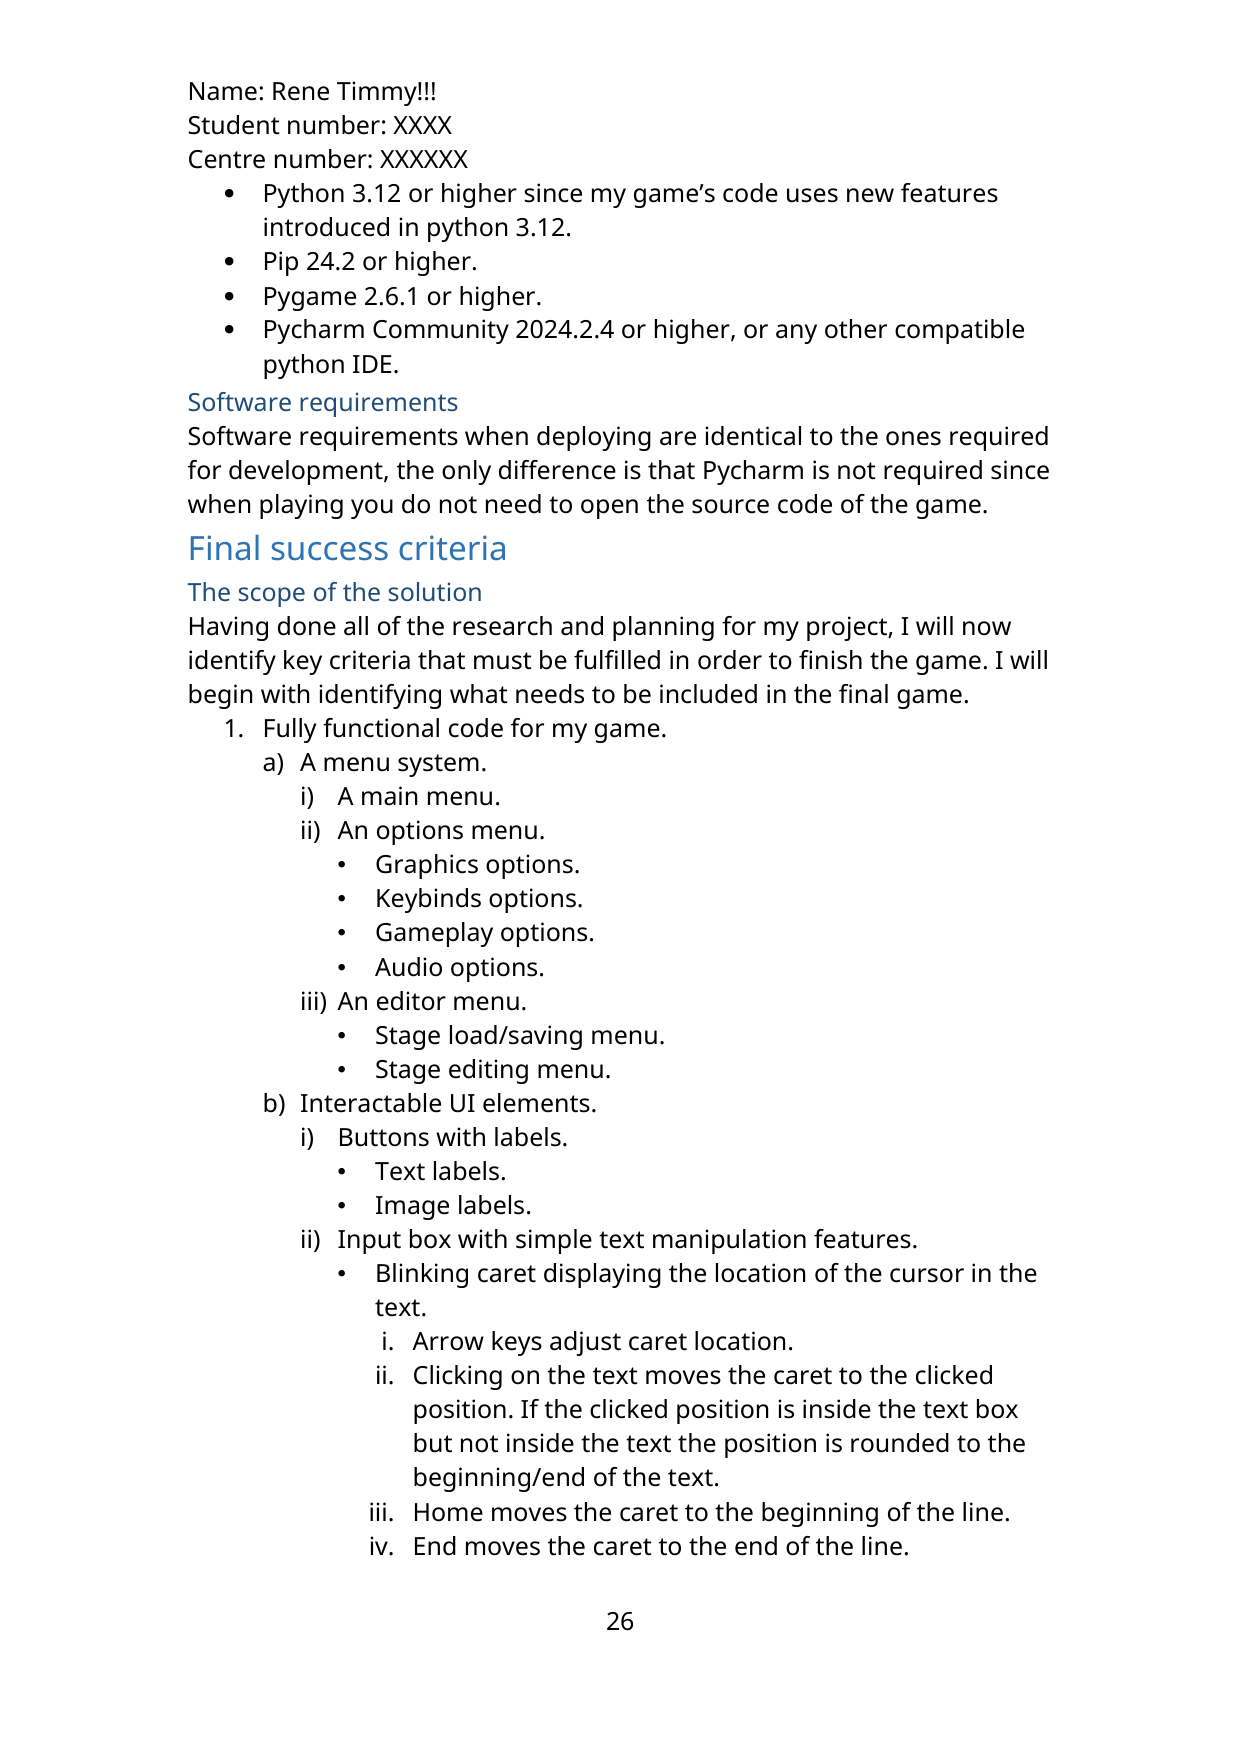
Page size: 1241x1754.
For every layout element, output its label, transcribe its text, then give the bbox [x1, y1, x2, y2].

list A menu system. [262, 745, 1053, 779]
subtitle Software requirements [187, 384, 1053, 418]
list Clicking on the text moves the caret to the clicked position. If the clicked position is inside the text box but not inside the text the position is rounded to the beginning/end of the text. [394, 1358, 1053, 1494]
list Python 3.12 or higher since my game’s code uses new features introduced in python 3.12. [225, 176, 1053, 244]
text Software requirements when deploying are identical to the ones required for development, the only difference is that Pycharm is not required since when playing you do not need to open the source code of the game. [187, 418, 1053, 521]
list Buttons with labels. [300, 1119, 1053, 1153]
list A main menu. [300, 779, 1053, 813]
list Pycharm Community 2024.2.4 or higher, or any other compatible python IDE. [225, 312, 1053, 380]
list Gameplay options. [337, 915, 1053, 949]
list Fully functional code for my game. [244, 711, 1053, 745]
list Input box with simple text manipulation features. [300, 1222, 1053, 1256]
list End moves the caret to the end of the line. [394, 1528, 1053, 1562]
list An editor menu. [300, 983, 1053, 1017]
list An options menu. [300, 813, 1053, 847]
list Arrow keys adjust caret location. [394, 1324, 1053, 1358]
list Keybinds options. [337, 881, 1053, 915]
text Having done all of the research and planning for my project, I will now identify key criteria that must be fulfilled in order to finish the game. I will begin with identifying what needs to be included in the final game. [187, 608, 1053, 711]
list Blinking caret displaying the location of the cursor in the text. [337, 1256, 1053, 1324]
list Home moves the caret to the beginning of the line. [394, 1494, 1053, 1528]
subtitle The scope of the solution [187, 574, 1053, 608]
list Interactable UI elements. [262, 1085, 1053, 1119]
list Graphics options. [337, 847, 1053, 881]
list Pip 24.2 or higher. [225, 244, 1053, 278]
list Audio options. [337, 949, 1053, 983]
list Pygame 2.6.1 or higher. [225, 278, 1053, 312]
list Stage load/saving menu. [337, 1017, 1053, 1051]
subtitle Final success criteria [187, 525, 1053, 570]
list Stage editing menu. [337, 1051, 1053, 1085]
list Image labels. [337, 1188, 1053, 1222]
list Text labels. [337, 1153, 1053, 1188]
